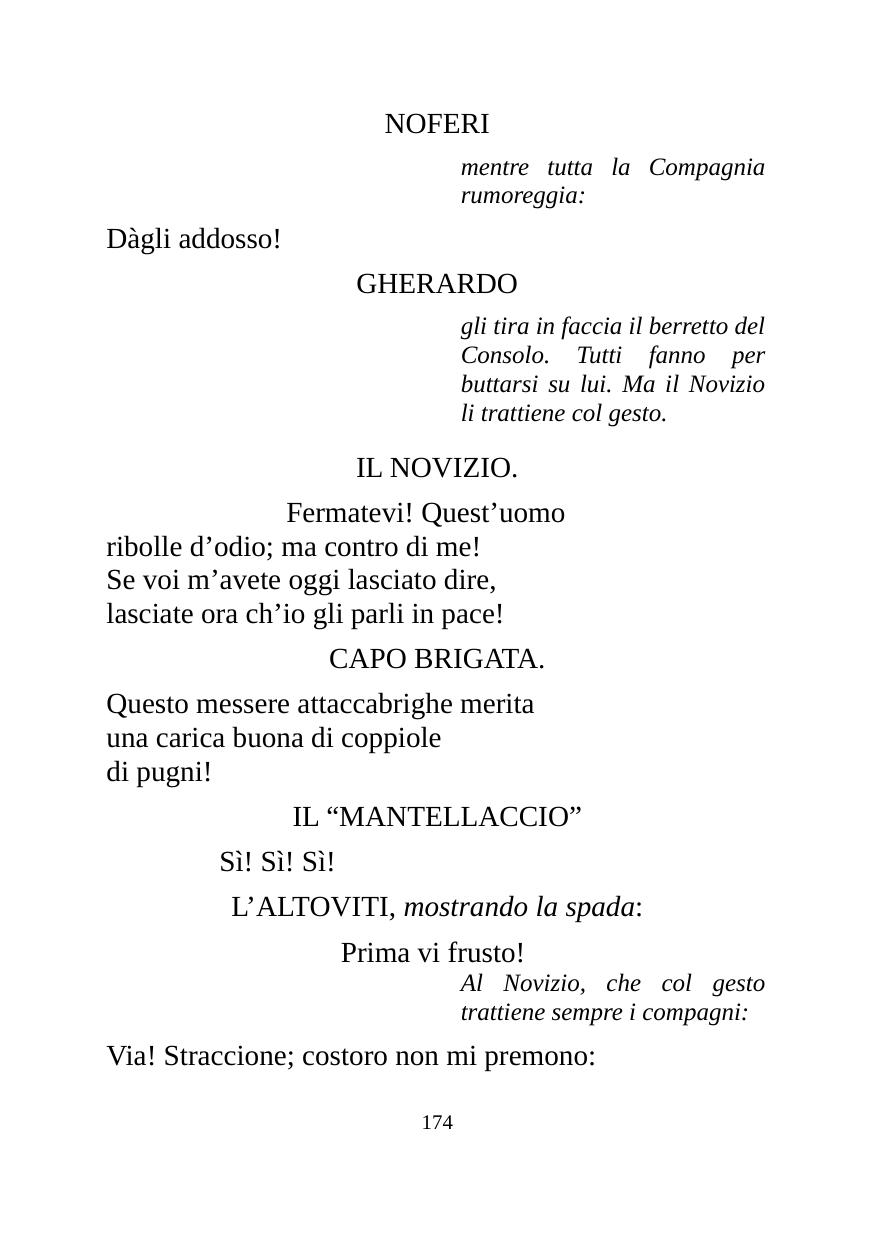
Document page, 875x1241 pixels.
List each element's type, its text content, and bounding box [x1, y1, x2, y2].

text GHERARDO [106, 266, 768, 300]
text gli tira in faccia il berretto del Consolo. Tutti fanno per buttarsi su lui. Ma il Novizio li trattiene col gesto. [461, 311, 768, 426]
text L’ALTOVITI, mostrando la spada: [106, 889, 768, 923]
text Questo messere attaccabrighe merita una carica buona di coppiole di pugni! [106, 687, 768, 787]
text IL “MANTELLACCIO” [106, 799, 768, 832]
text mentre tutta la Compagnia rumoreggia: [461, 152, 768, 209]
text Via! Straccione; costoro non mi premono: [106, 1038, 768, 1071]
text Dàgli addosso! [106, 221, 768, 254]
text Prima vi frusto! [106, 935, 768, 968]
text IL NOVIZIO. [106, 450, 768, 483]
text Al Novizio, che col gesto trattiene sempre i compagni: [461, 968, 768, 1026]
text Sì! Sì! Sì! [106, 844, 768, 878]
text NOFERI [106, 106, 768, 140]
text CAPO BRIGATA. [106, 641, 768, 675]
text Fermatevi! Quest’uomo ribolle d’odio; ma contro di me! Se voi m’avete oggi lasciato dire, lasciate ora ch’io gli parli in pace! [106, 495, 768, 629]
